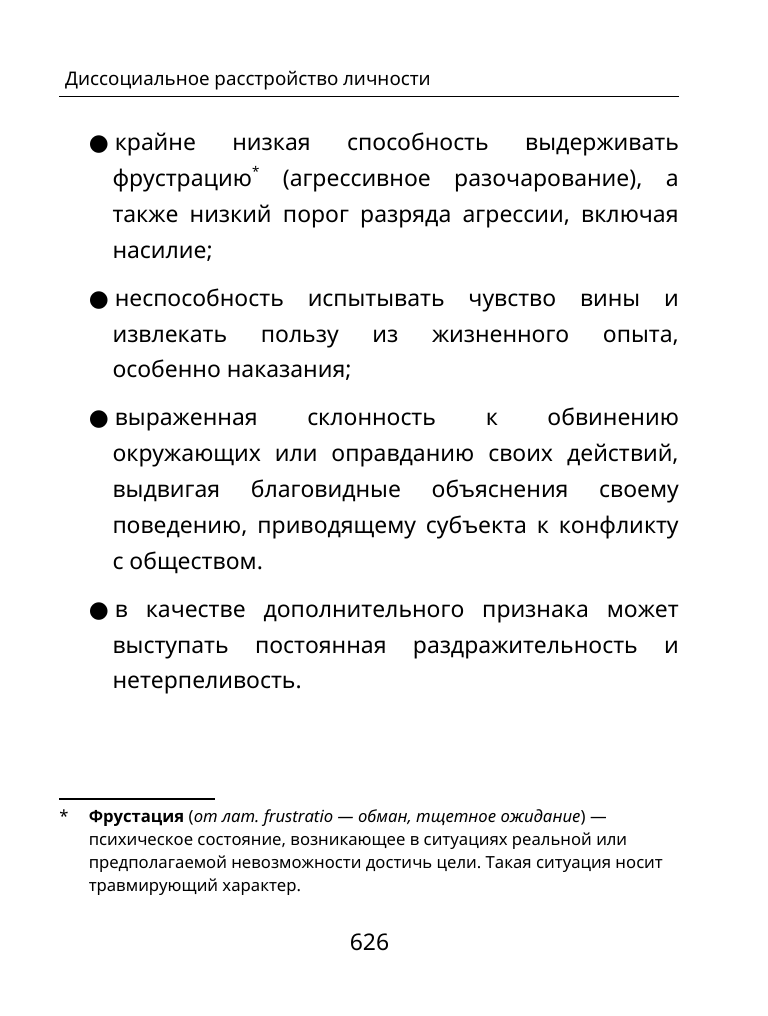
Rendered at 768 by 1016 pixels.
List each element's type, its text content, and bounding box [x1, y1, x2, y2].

list в качестве дополнительного признака может выступать постоянная раздражительность и нетерпеливость. [88, 593, 679, 696]
list Фрустация (от лат. frustratio — обман, тщетное ожидание) — психическое состояние, возникающее в ситуациях реальной или предполагаемой невозможности достичь цели. Такая ситуация носит травмирующий характер. [59, 805, 679, 896]
list крайне низкая способность выдерживать фрустрацию (агрессивное разочарование), а также низкий порог разряда агрессии, включая насилие; [88, 126, 679, 265]
list неспособность испытывать чувство вины и извлекать пользу из жизненного опыта, особенно наказания; [88, 282, 679, 385]
list выраженная склонность к обвинению окружающих или оправданию своих действий, выдвигая благовидные объяснения своему поведению, приводящему субъекта к конфликту с обществом. [88, 401, 679, 576]
